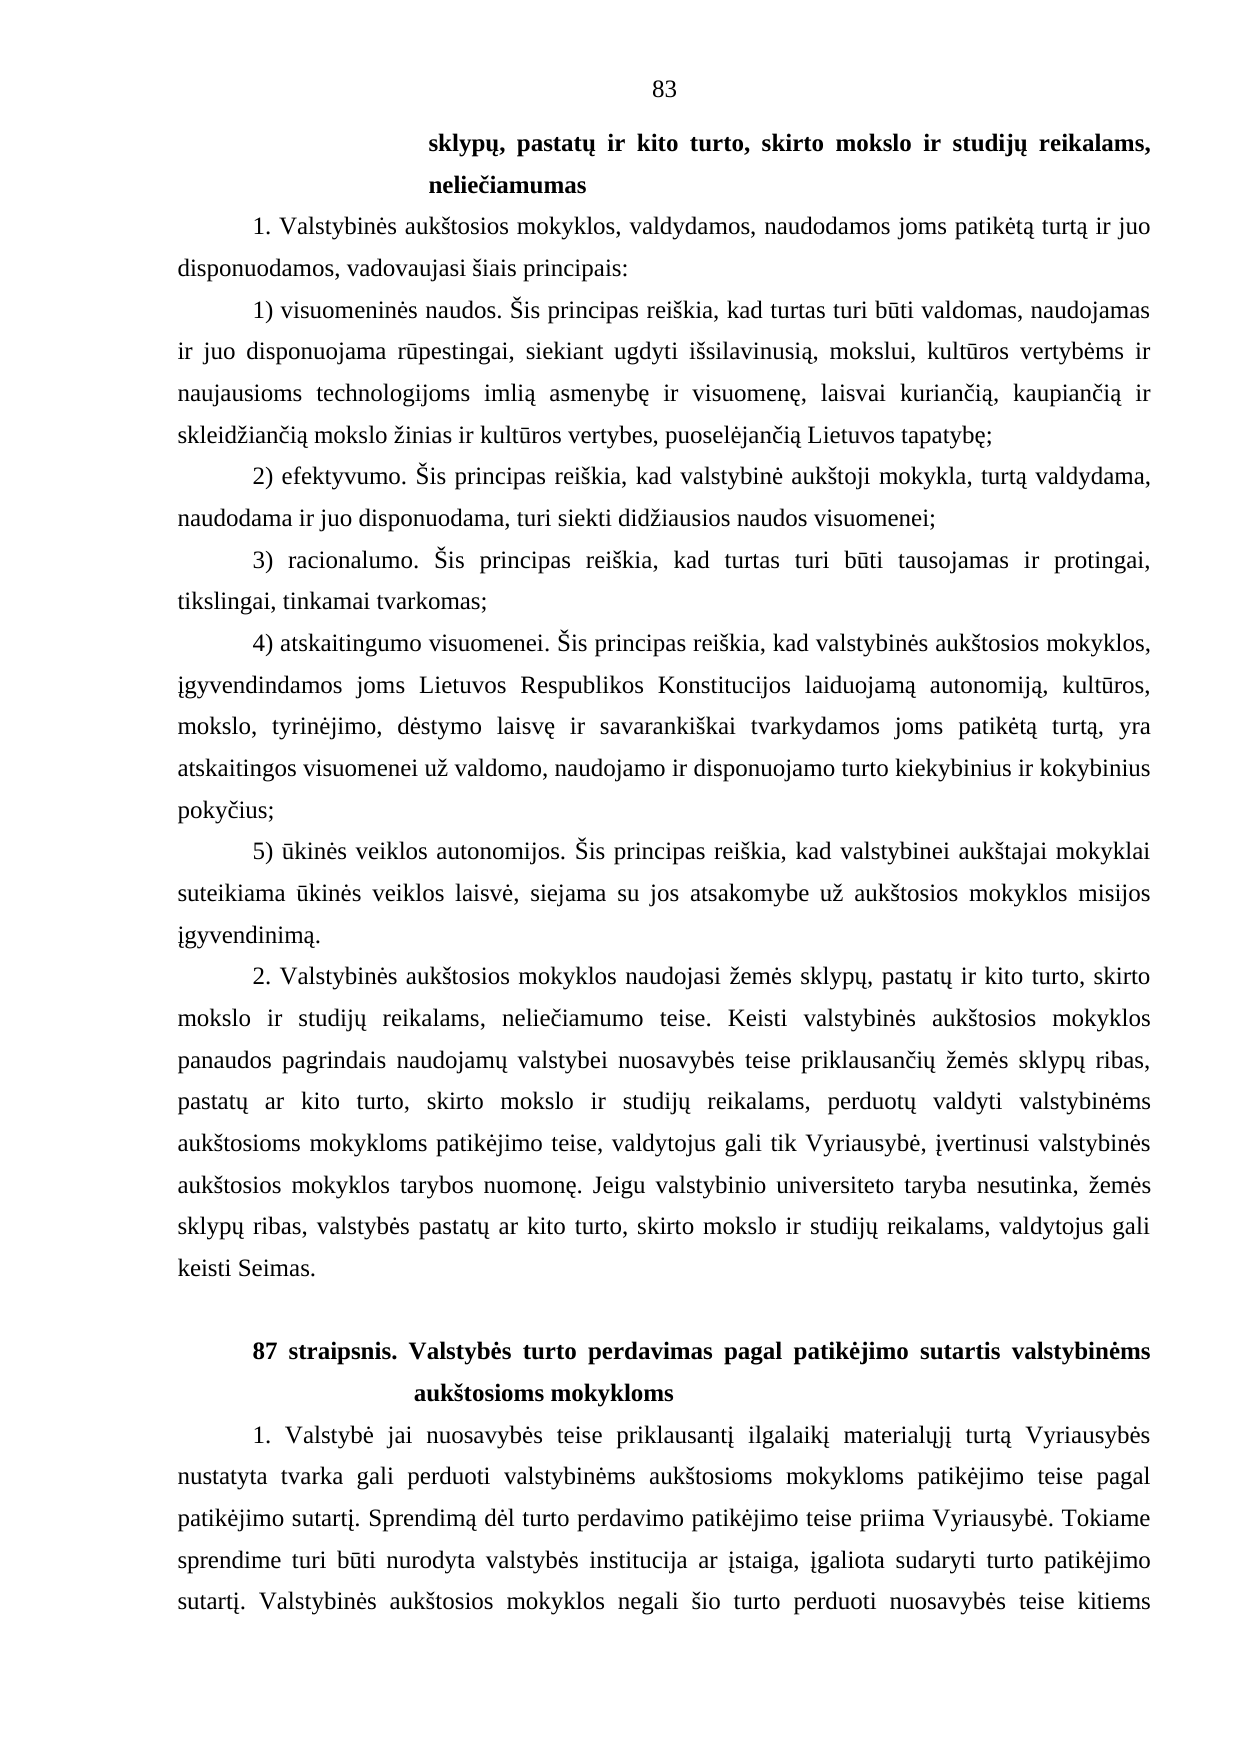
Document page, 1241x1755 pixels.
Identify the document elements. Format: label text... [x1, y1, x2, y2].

text 5) ūkinės veiklos autonomijos. Šis principas reiškia, kad valstybinei aukštajai mokyklai suteikiama ūkinės veiklos laisvė, siejama su jos atsakomybe už aukštosios mokyklos misijos įgyvendinimą. [177, 826, 1152, 951]
text 2. Valstybinės aukštosios mokyklos naudojasi žemės sklypų, pastatų ir kito turto, skirto mokslo ir studijų reikalams, neliečiamumo teise. Keisti valstybinės aukštosios mokyklos panaudos pagrindais naudojamų valstybei nuosavybės teise priklausančių žemės sklypų ribas, pastatų ar kito turto, skirto mokslo ir studijų reikalams, perduotų valdyti valstybinėms aukštosioms mokykloms patikėjimo teise, valdytojus gali tik Vyriausybė, įvertinusi valstybinės aukštosios mokyklos tarybos nuomonę. Jeigu valstybinio universiteto taryba nesutinka, žemės sklypų ribas, valstybės pastatų ar kito turto, skirto mokslo ir studijų reikalams, valdytojus gali keisti Seimas. [177, 951, 1152, 1285]
text 87 straipsnis. Valstybės turto perdavimas pagal patikėjimo sutartis valstybinėms aukštosioms mokykloms [252, 1326, 1152, 1410]
text 2) efektyvumo. Šis principas reiškia, kad valstybinė aukštoji mokykla, turtą valdydama, naudodama ir juo disponuodama, turi siekti didžiausios naudos visuomenei; [177, 451, 1152, 535]
text 1. Valstybė jai nuosavybės teise priklausantį ilgalaikį materialųjį turtą Vyriausybės nustatyta tvarka gali perduoti valstybinėms aukštosioms mokykloms patikėjimo teise pagal patikėjimo sutartį. Sprendimą dėl turto perdavimo patikėjimo teise priima Vyriausybė. Tokiame sprendime turi būti nurodyta valstybės institucija ar įstaiga, įgaliota sudaryti turto patikėjimo sutartį. Valstybinės aukštosios mokyklos negali šio turto perduoti nuosavybės teise kitiems [177, 1410, 1152, 1618]
text 3) racionalumo. Šis principas reiškia, kad turtas turi būti tausojamas ir protingai, tikslingai, tinkamai tvarkomas; [177, 535, 1152, 618]
text 1) visuomeninės naudos. Šis principas reiškia, kad turtas turi būti valdomas, naudojamas ir juo disponuojama rūpestingai, siekiant ugdyti išsilavinusią, mokslui, kultūros vertybėms ir naujausioms technologijoms imlią asmenybę ir visuomenę, laisvai kuriančią, kaupiančią ir skleidžiančią mokslo žinias ir kultūros vertybes, puoselėjančią Lietuvos tapatybę; [177, 285, 1152, 451]
text 1. Valstybinės aukštosios mokyklos, valdydamos, naudodamos joms patikėtą turtą ir juo disponuodamos, vadovaujasi šiais principais: [177, 201, 1152, 285]
text 4) atskaitingumo visuomenei. Šis principas reiškia, kad valstybinės aukštosios mokyklos, įgyvendindamos joms Lietuvos Respublikos Konstitucijos laiduojamą autonomiją, kultūros, mokslo, tyrinėjimo, dėstymo laisvę ir savarankiškai tvarkydamos joms patikėtą turtą, yra atskaitingos visuomenei už valdomo, naudojamo ir disponuojamo turto kiekybinius ir kokybinius pokyčius; [177, 618, 1152, 826]
text sklypų, pastatų ir kito turto, skirto mokslo ir studijų reikalams, neliečiamumas [252, 118, 1152, 201]
